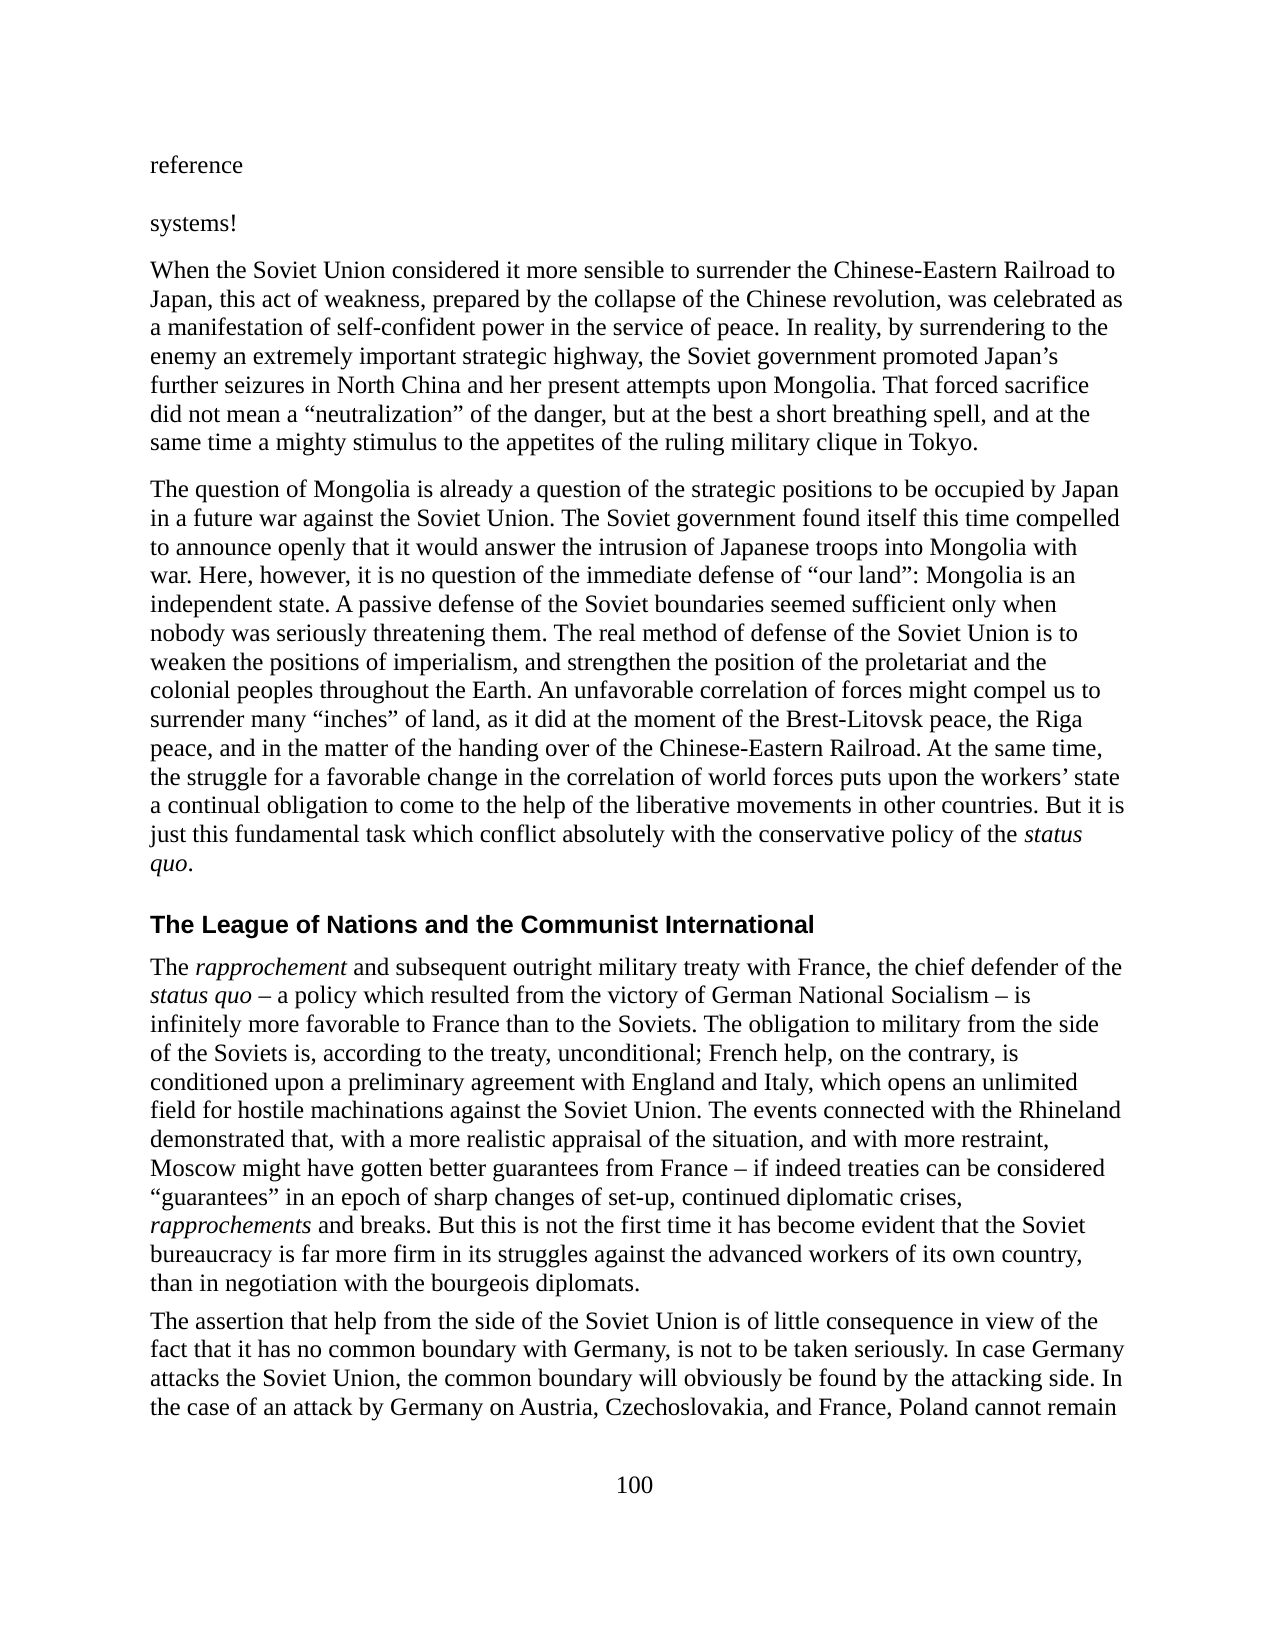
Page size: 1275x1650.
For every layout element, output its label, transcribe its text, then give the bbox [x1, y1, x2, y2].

subtitle The League of Nations and the Communist International [150, 911, 1125, 939]
text The rapprochement and subsequent outright military treaty with France, the chief defender of the status quo – a policy which resulted from the victory of German National Socialism – is infinitely more favorable to France than to the Soviets. The obligation to military from the side of the Soviets is, according to the treaty, unconditional; French help, on the contrary, is conditioned upon a preliminary agreement with England and Italy, which opens an unlimited field for hostile machinations against the Soviet Union. The events connected with the Rhineland demonstrated that, with a more realistic appraisal of the situation, and with more restraint, Moscow might have gotten better guarantees from France – if indeed treaties can be considered “guarantees” in an epoch of sharp changes of set-up, continued diplomatic crises, rapprochements and breaks. But this is not the first time it has become evident that the Soviet bureaucracy is far more firm in its struggles against the advanced workers of its own country, than in negotiation with the bourgeois diplomats. [150, 952, 1125, 1297]
text The assertion that help from the side of the Soviet Union is of little consequence in view of the fact that it has no common boundary with Germany, is not to be taken seriously. In case Germany attacks the Soviet Union, the common boundary will obviously be found by the attacking side. In the case of an attack by Germany on Austria, Czechoslovakia, and France, Poland cannot remain [150, 1306, 1125, 1421]
text When the Soviet Union considered it more sensible to surrender the Chinese-Eastern Railroad to Japan, this act of weakness, prepared by the collapse of the Chinese revolution, was celebrated as a manifestation of self-confident power in the service of peace. In reality, by surrendering to the enemy an extremely important strategic highway, the Soviet government promoted Japan’s further seizures in North China and her present attempts upon Mongolia. That forced sacrifice did not mean a “neutralization” of the danger, but at the best a short breathing spell, and at the same time a mighty stimulus to the appetites of the ruling military clique in Tokyo. [150, 255, 1125, 456]
text The question of Mongolia is already a question of the strategic positions to be occupied by Japan in a future war against the Soviet Union. The Soviet government found itself this time compelled to announce openly that it would answer the intrusion of Japanese troops into Mongolia with war. Here, however, it is no question of the immediate defense of “our land”: Mongolia is an independent state. A passive defense of the Soviet boundaries seemed sufficient only when nobody was seriously threatening them. The real method of defense of the Soviet Union is to weaken the positions of imperialism, and strengthen the position of the proletariat and the colonial peoples throughout the Earth. An unfavorable correlation of forces might compel us to surrender many “inches” of land, as it did at the moment of the Brest-Litovsk peace, the Riga peace, and in the matter of the handing over of the Chinese-Eastern Railroad. At the same time, the struggle for a favorable change in the correlation of world forces puts upon the workers’ state a continual obligation to come to the help of the liberative movements in other countries. But it is just this fundamental task which conflict absolutely with the conservative policy of the status quo. [150, 474, 1125, 877]
text systems! [150, 208, 1125, 237]
